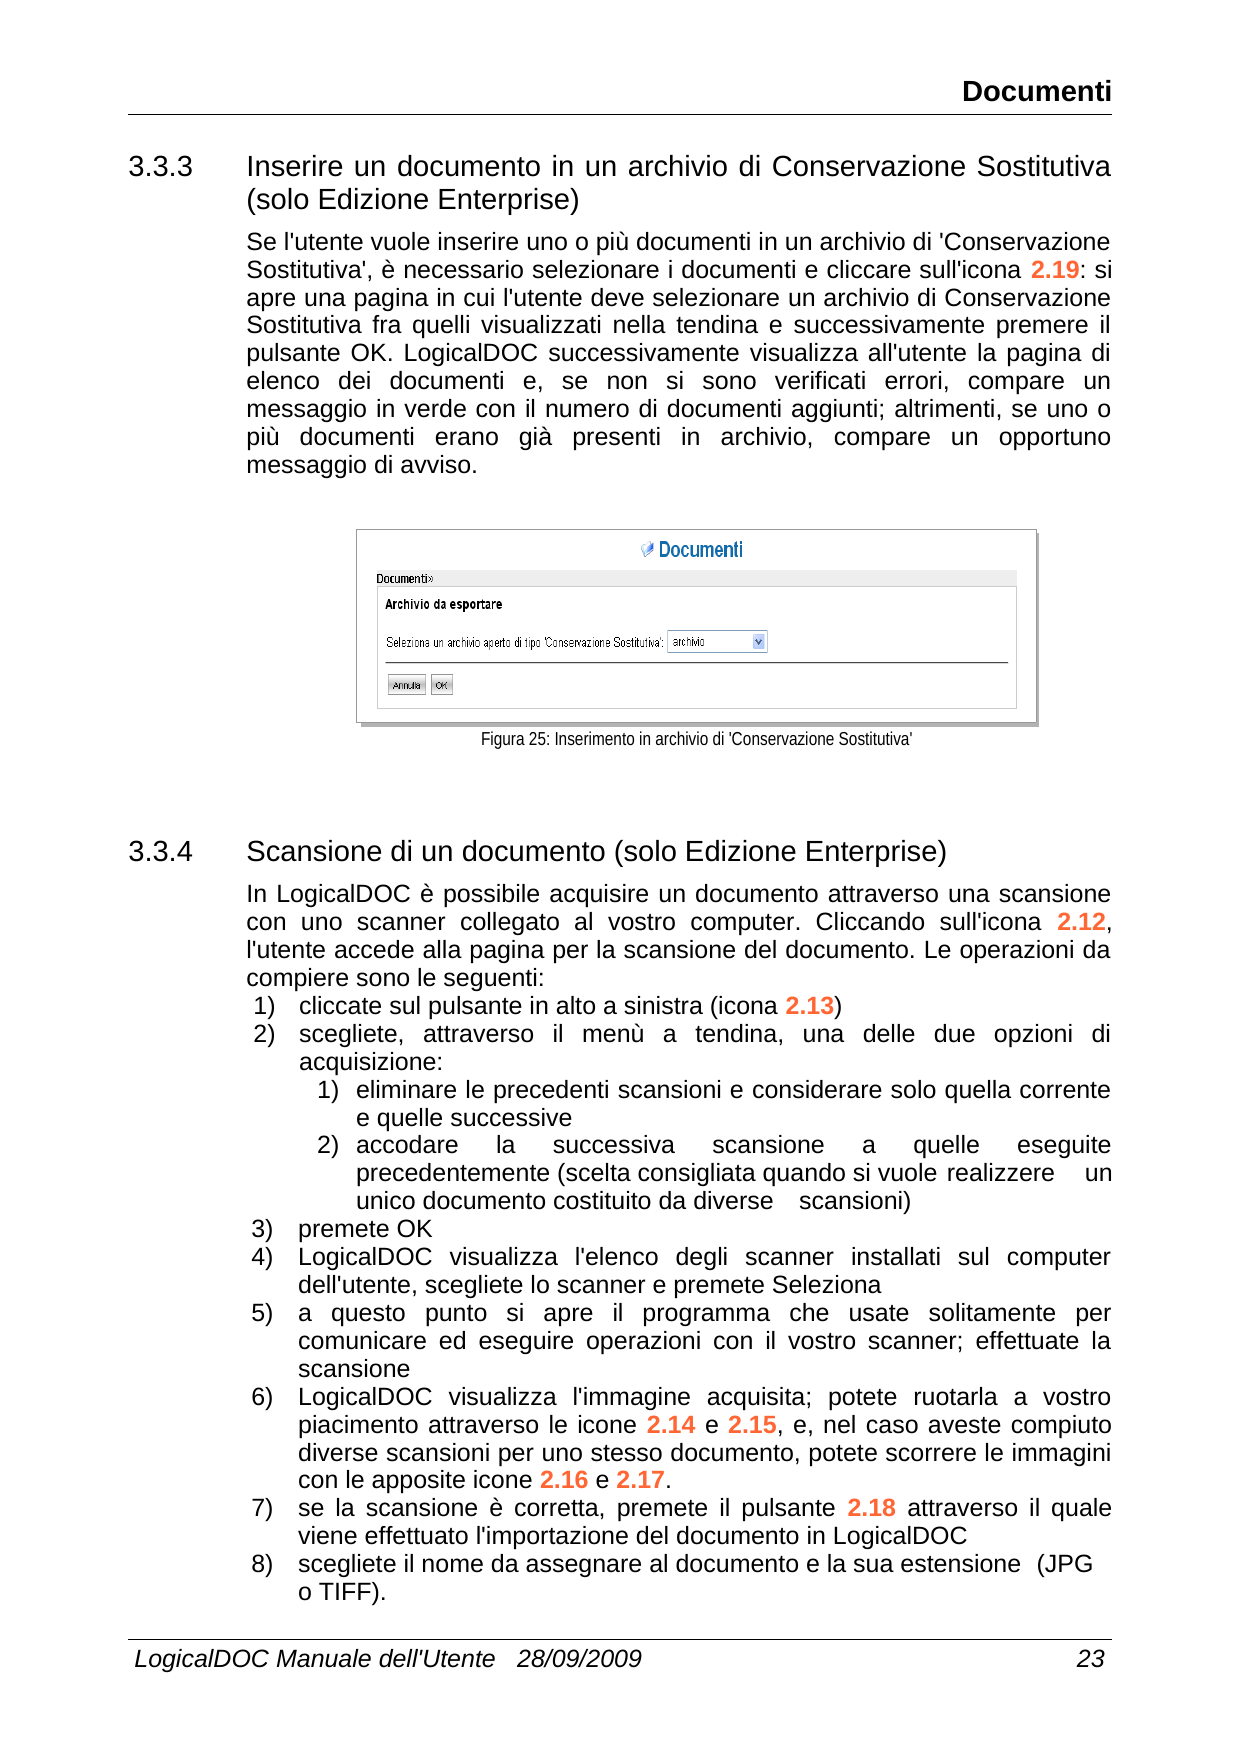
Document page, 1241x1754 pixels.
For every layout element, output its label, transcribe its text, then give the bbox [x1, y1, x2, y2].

list accodare la successiva scansione a quelle eseguite precedentemente (scelta consigliata quando si vuole realizzere un unico documento costituito da diverse scansioni) [317, 1131, 1112, 1215]
subtitle Inserire un documento in un archivio di Conservazione Sostitutiva (solo Edizione Enterprise) [128, 150, 1112, 215]
text Se l'utente vuole inserire uno o più documenti in un archivio di 'Conservazione Sostitutiva', è necessario selezionare i documenti e cliccare sull'icona 2.19: si apre una pagina in cui l'utente deve selezionare un archivio di Conservazione Sostitutiva fra quelli visualizzati nella tendina e successivamente premere il pulsante OK. LogicalDOC successivamente visualizza all'utente la pagina di elenco dei documenti e, se non si sono verificati errori, compare un messaggio in verde con il numero di documenti aggiunti; altrimenti, se uno o più documenti erano già presenti in archivio, compare un opportuno messaggio di avviso. [246, 228, 1112, 479]
text Figura 25: Inserimento in archivio di 'Conservazione Sostitutiva' [356, 723, 1037, 750]
list LogicalDOC visualizza l'immagine acquisita; potete ruotarla a vostro piacimento attraverso le icone 2.14 e 2.15, e, nel caso aveste compiuto diverse scansioni per uno stesso documento, potete scorrere le immagini con le apposite icone 2.16 e 2.17. [251, 1382, 1112, 1494]
text In LogicalDOC è possibile acquisire un documento attraverso una scansione con uno scanner collegato al vostro computer. Cliccando sull'icona 2.12, l'utente accede alla pagina per la scansione del documento. Le operazioni da compiere sono le seguenti: [246, 880, 1112, 992]
list premete OK [251, 1215, 1112, 1243]
list a questo punto si apre il programma che usate solitamente per comunicare ed eseguire operazioni con il vostro scanner; effettuate la scansione [251, 1299, 1112, 1382]
list eliminare le precedenti scansioni e considerare solo quella corrente e quelle successive [317, 1075, 1112, 1131]
list cliccate sul pulsante in alto a sinistra (icona 2.13) [253, 992, 1112, 1019]
list se la scansione è corretta, premete il pulsante 2.18 attraverso il quale viene effettuato l'importazione del documento in LogicalDOC [251, 1494, 1112, 1550]
list scegliete il nome da assegnare al documento e la sua estensione (JPG o TIFF). [251, 1550, 1112, 1606]
subtitle Scansione di un documento (solo Edizione Enterprise) [128, 835, 1112, 868]
list LogicalDOC visualizza l'elenco degli scanner installati sul computer dell'utente, scegliete lo scanner e premete Seleziona [251, 1243, 1112, 1299]
list scegliete, attraverso il menù a tendina, una delle due opzioni di acquisizione: [253, 1019, 1112, 1075]
